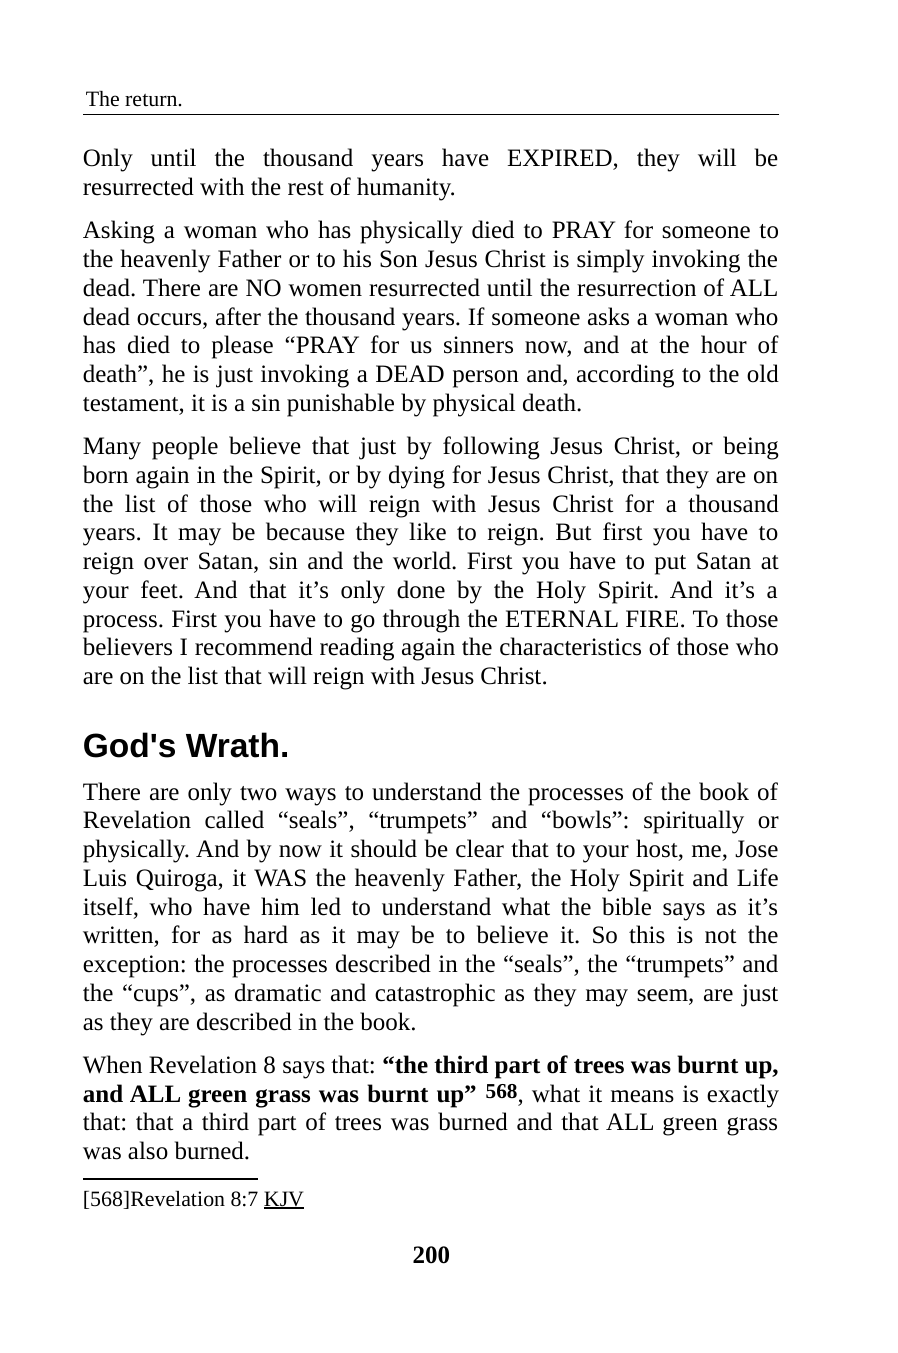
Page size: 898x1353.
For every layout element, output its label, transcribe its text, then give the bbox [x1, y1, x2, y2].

subtitle God's Wrath. [83, 725, 779, 764]
text When Revelation 8 says that: “the third part of trees was burnt up, and ALL green grass was burnt up” , what it means is exactly that: that a third part of trees was burned and that ALL green grass was also burned. [83, 1050, 779, 1165]
text Many people believe that just by following Jesus Christ, or being born again in the Spirit, or by dying for Jesus Christ, that they are on the list of those who will reign with Jesus Christ for a thousand years. It may be because they like to reign. But first you have to reign over Satan, sin and the world. First you have to put Satan at your feet. And that it’s only done by the Holy Spirit. And it’s a process. First you have to go through the ETERNAL FIRE. To those believers I recommend reading again the characteristics of those who are on the list that will reign with Jesus Christ. [83, 431, 779, 690]
text Only until the thousand years have EXPIRED, they will be resurrected with the rest of humanity. [83, 143, 779, 201]
text There are only two ways to understand the processes of the book of Revelation called “seals”, “trumpets” and “bowls”: spiritually or physically. And by now it should be clear that to your host, me, Jose Luis Quiroga, it WAS the heavenly Father, the Holy Spirit and Life itself, who have him led to understand what the bible says as it’s written, for as hard as it may be to believe it. So this is not the exception: the processes described in the “seals”, the “trumpets” and the “cups”, as dramatic and catastrophic as they may seem, are just as they are described in the book. [83, 777, 779, 1035]
text Asking a woman who has physically died to PRAY for someone to the heavenly Father or to his Son Jesus Christ is simply invoking the dead. There are NO women resurrected until the resurrection of ALL dead occurs, after the thousand years. If someone asks a woman who has died to please “PRAY for us sinners now, and at the hour of death”, he is just invoking a DEAD person and, according to the old testament, it is a sin punishable by physical death. [83, 215, 779, 417]
text Revelation 8:7 KJV [83, 1186, 779, 1211]
